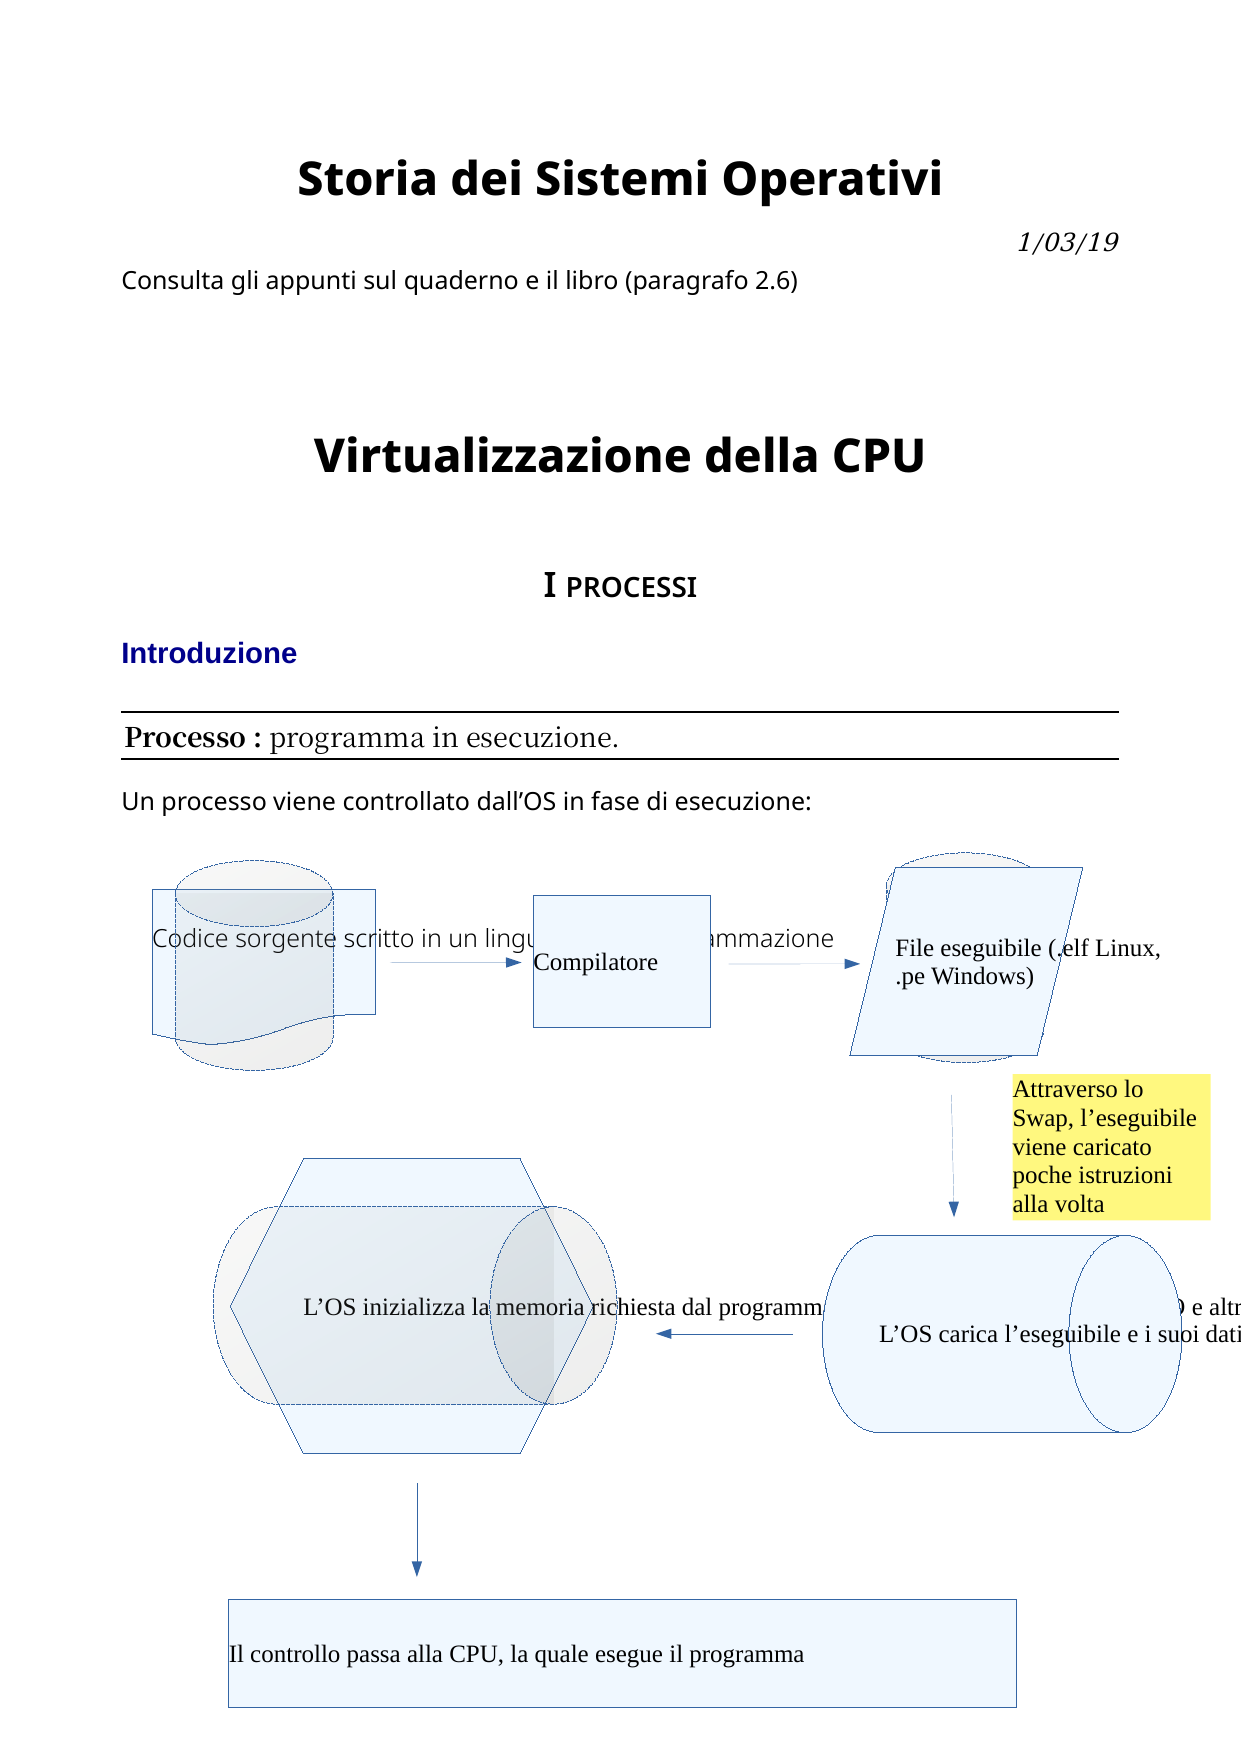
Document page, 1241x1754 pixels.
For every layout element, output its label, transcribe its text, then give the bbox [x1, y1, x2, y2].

text 1/03/19 [121, 227, 1119, 257]
text Processo : programma in esecuzione. [121, 713, 1119, 758]
subtitle Introduzione [121, 636, 1119, 669]
text Un processo viene controllato dall’OS in fase di esecuzione: [121, 783, 1119, 818]
subtitle Virtualizzazione della CPU [121, 423, 1119, 486]
text Consulta gli appunti sul quaderno e il libro (paragrafo 2.6) [121, 263, 1119, 297]
subtitle Storia dei Sistemi Operativi [121, 146, 1119, 209]
subtitle I processi [121, 561, 1119, 608]
